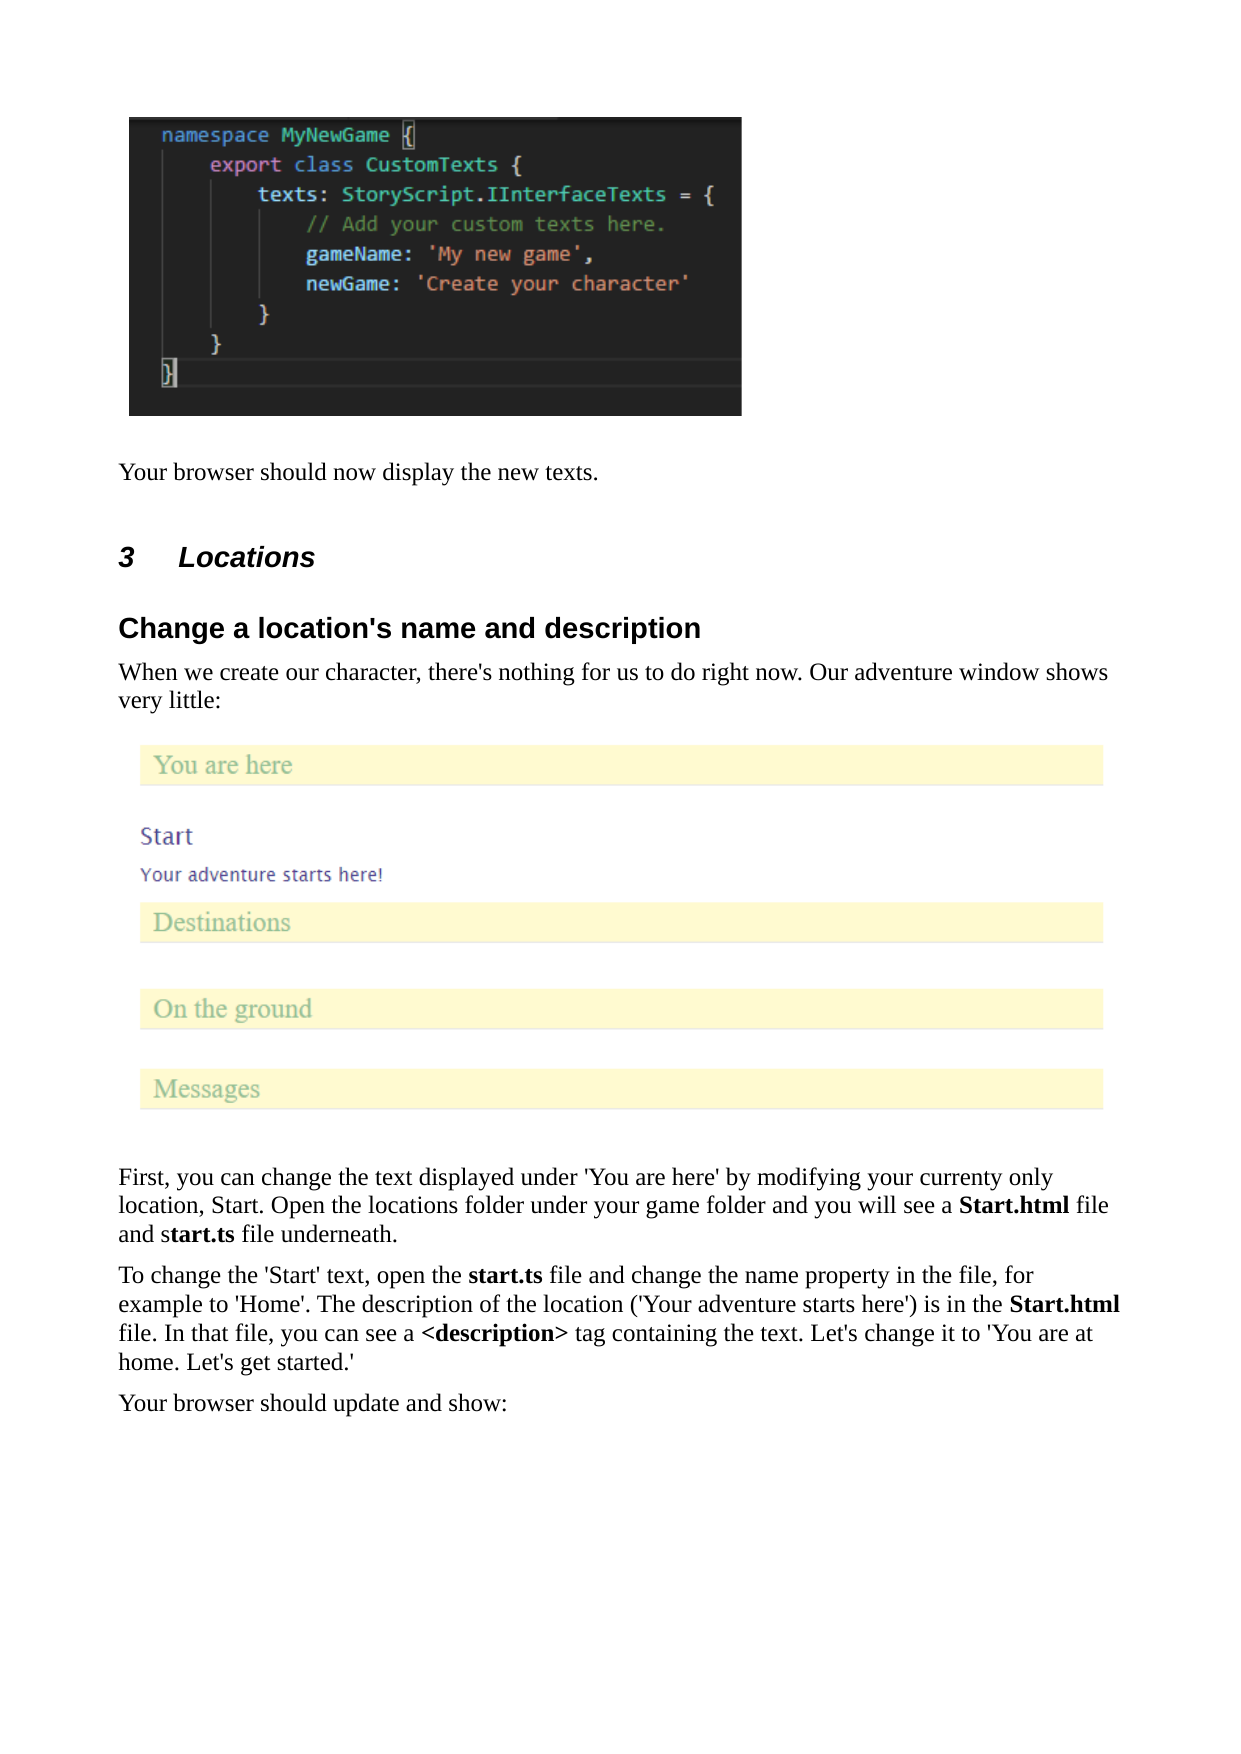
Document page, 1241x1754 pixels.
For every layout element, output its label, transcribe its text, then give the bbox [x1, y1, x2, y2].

text First, you can change the text displayed under 'You are here' by modifying your currenty only location, Start. Open the locations folder under your game folder and you will see a Start.html file and start.ts file underneath. [118, 1162, 1122, 1248]
subtitle Locations [118, 539, 1122, 573]
text When we create our character, there's nothing for us to do right now. Our adventure window shows very little: [118, 657, 1122, 714]
text To change the 'Start' text, open the start.ts file and change the name property in the file, for example to 'Home'. The description of the location ('Your adventure starts here') is in the Start.html file. In that file, you can see a <description> tag containing the text. Let's change it to 'You are at home. Let's get started.' [118, 1260, 1122, 1375]
text [118, 727, 1122, 736]
subtitle Change a location's name and description [118, 611, 1122, 644]
text Your browser should update and show: [118, 1388, 1122, 1417]
text Your browser should now display the new texts. [118, 457, 1122, 486]
